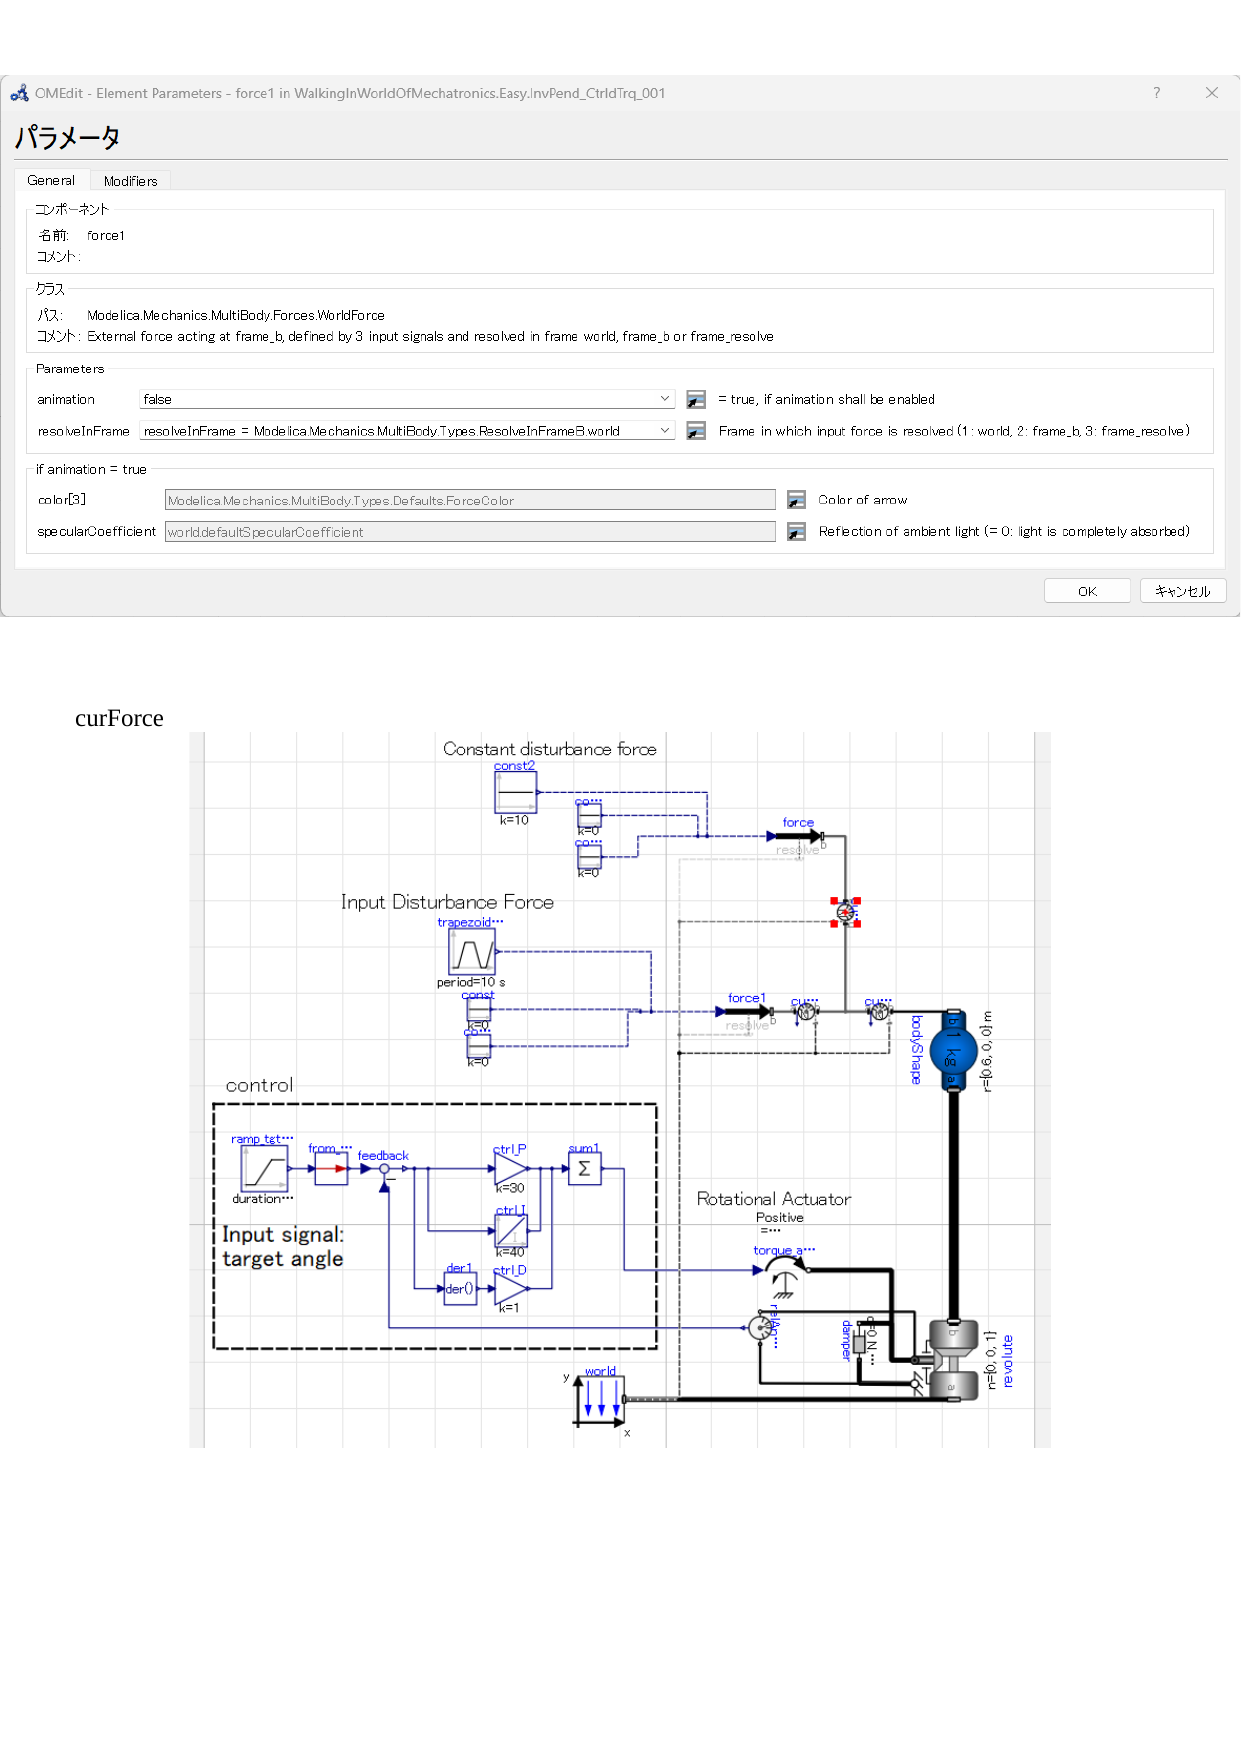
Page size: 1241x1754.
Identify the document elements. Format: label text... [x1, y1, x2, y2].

picture [189, 732, 1051, 1448]
text curForce [75, 703, 1165, 732]
picture [0, 75, 1241, 617]
